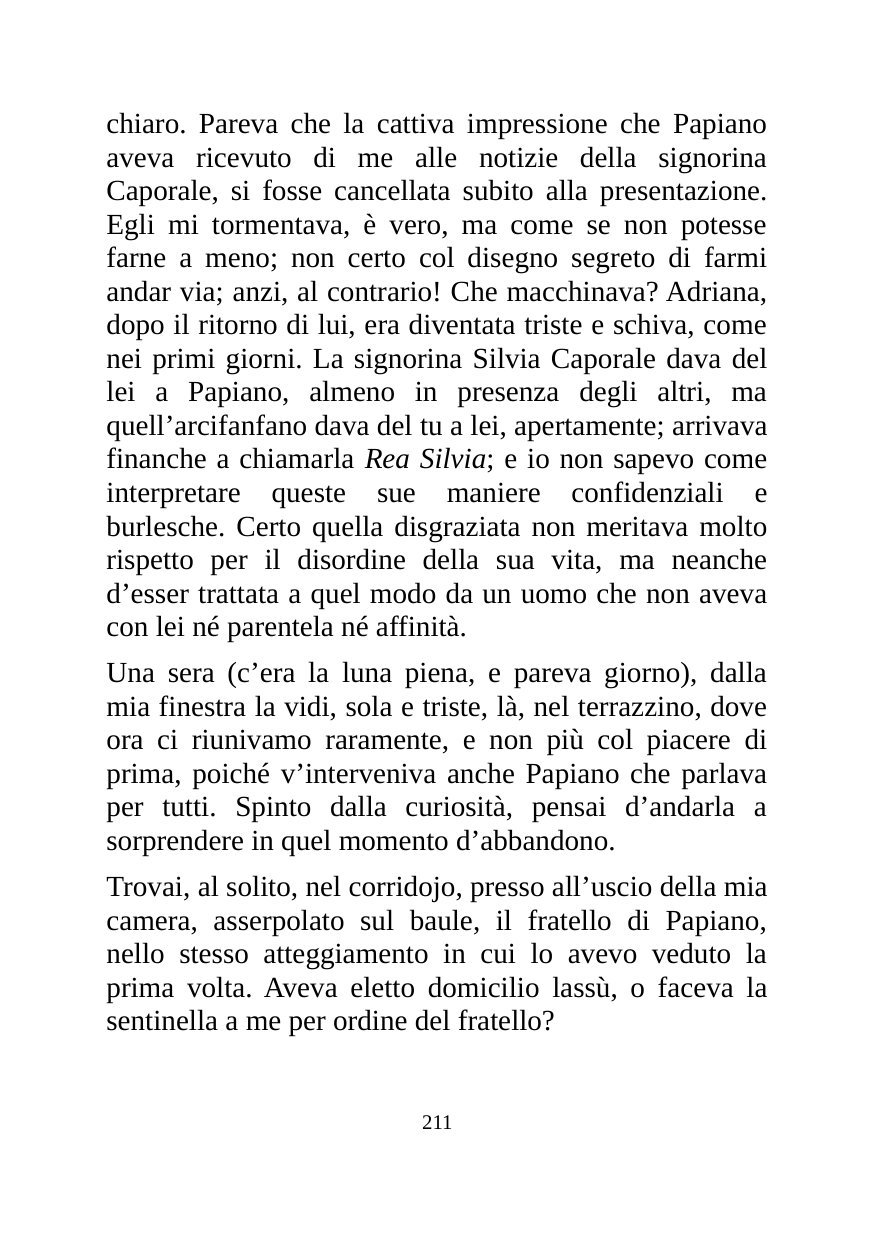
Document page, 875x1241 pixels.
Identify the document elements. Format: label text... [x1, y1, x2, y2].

text chiaro. Pareva che la cattiva impressione che Papiano aveva ricevuto di me alle notizie della signorina Caporale, si fosse cancellata subito alla presentazione. Egli mi tormentava, è vero, ma come se non potesse farne a meno; non certo col disegno segreto di farmi andar via; anzi, al contrario! Che macchinava? Adriana, dopo il ritorno di lui, era diventata triste e schiva, come nei primi giorni. La signorina Silvia Caporale dava del lei a Papiano, almeno in presenza degli altri, ma quell’arcifanfano dava del tu a lei, apertamente; arrivava finanche a chiamarla Rea Silvia; e io non sapevo come interpretare queste sue maniere confidenziali e burlesche. Certo quella disgraziata non meritava molto rispetto per il disordine della sua vita, ma neanche d’esser trattata a quel modo da un uomo che non aveva con lei né parentela né affinità. [106, 106, 768, 643]
text Trovai, al solito, nel corridojo, presso all’uscio della mia camera, asserpolato sul baule, il fratello di Papiano, nello stesso atteggiamento in cui lo avevo veduto la prima volta. Aveva eletto domicilio lassù, o faceva la sentinella a me per ordine del fratello? [106, 869, 768, 1037]
text Una sera (c’era la luna piena, e pareva giorno), dalla mia finestra la vidi, sola e triste, là, nel terrazzino, dove ora ci riunivamo raramente, e non più col piacere di prima, poiché v’interveniva anche Papiano che parlava per tutti. Spinto dalla curiosità, pensai d’andarla a sorprendere in quel momento d’abbandono. [106, 655, 768, 857]
